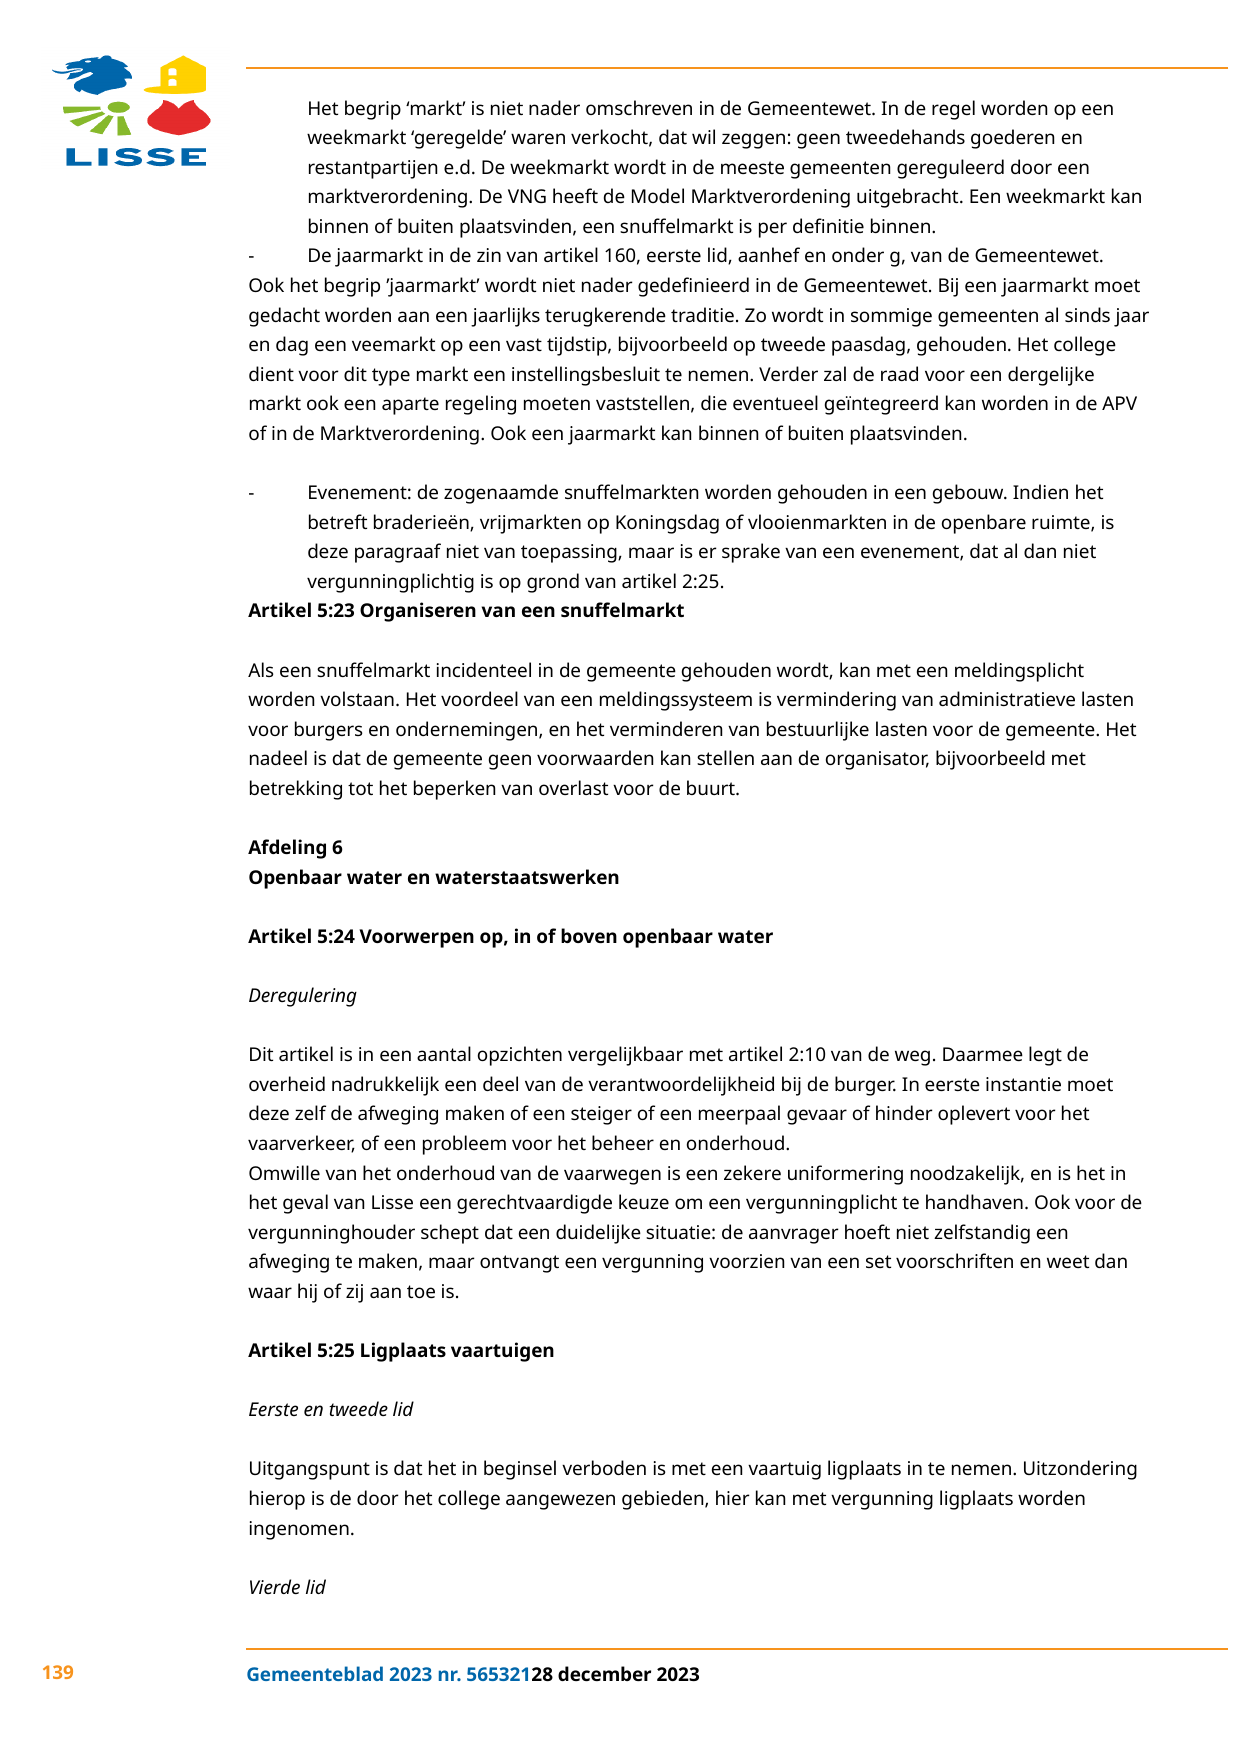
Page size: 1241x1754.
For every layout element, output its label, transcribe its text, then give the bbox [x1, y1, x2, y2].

picture [41, 47, 231, 172]
text Vierde lid [248, 1574, 1152, 1600]
list De jaarmarkt in de zin van artikel 160, eerste lid, aanhef en onder g, van de Gemeentewet. [248, 243, 1152, 268]
text Uitgangspunt is dat het in beginsel verboden is met een vaartuig ligplaats in te nemen. Uitzondering hierop is de door het college aangewezen gebieden, hier kan met vergunning ligplaats worden ingenomen. [248, 1456, 1152, 1541]
text Openbaar water en waterstaatswerken [248, 864, 1152, 890]
text Omwille van het onderhoud van de vaarwegen is een zekere uniformering noodzakelijk, en is het in het geval van Lisse een gerechtvaardigde keuze om een vergunningplicht te handhaven. Ook voor de vergunninghouder schept dat een duidelijke situatie: de aanvrager hoeft niet zelfstandig een afweging te maken, maar ontvangt een vergunning voorzien van een set voorschriften en weet dan waar hij of zij aan toe is. [248, 1160, 1152, 1304]
text Ook het begrip ’jaarmarkt’ wordt niet nader gedefinieerd in de Gemeentewet. Bij een jaarmarkt moet gedacht worden aan een jaarlijks terugkerende traditie. Zo wordt in sommige gemeenten al sinds jaar en dag een veemarkt op een vast tijdstip, bijvoorbeeld op tweede paasdag, gehouden. Het college dient voor dit type markt een instellingsbesluit te nemen. Verder zal de raad voor een dergelijke markt ook een aparte regeling moeten vaststellen, die eventueel geïntegreerd kan worden in de APV of in de Marktverordening. Ook een jaarmarkt kan binnen of buiten plaatsvinden. [248, 272, 1152, 446]
text Artikel 5:23 Organiseren van een snuffelmarkt [248, 598, 1152, 623]
text Eerste en tweede lid [248, 1396, 1152, 1422]
text Artikel 5:25 Ligplaats vaartuigen [248, 1337, 1152, 1363]
text Als een snuffelmarkt incidenteel in de gemeente gehouden wordt, kan met een meldingsplicht worden volstaan. Het voordeel van een meldingssysteem is vermindering van administratieve lasten voor burgers en ondernemingen, en het verminderen van bestuurlijke lasten voor de gemeente. Het nadeel is dat de gemeente geen voorwaarden kan stellen aan de organisator, bijvoorbeeld met betrekking tot het beperken van overlast voor de buurt. [248, 657, 1152, 801]
list Het begrip ‘markt’ is niet nader omschreven in de Gemeentewet. In de regel worden op een weekmarkt ‘geregelde’ waren verkocht, dat wil zeggen: geen tweedehands goederen en restantpartijen e.d. De weekmarkt wordt in de meeste gemeenten gereguleerd door een marktverordening. De VNG heeft de Model Marktverordening uitgebracht. Een weekmarkt kan binnen of buiten plaatsvinden, een snuffelmarkt is per definitie binnen. [248, 95, 1152, 239]
text Dit artikel is in een aantal opzichten vergelijkbaar met artikel 2:10 van de weg. Daarmee legt de overheid nadrukkelijk een deel van de verantwoordelijkheid bij de burger. In eerste instantie moet deze zelf de afweging maken of een steiger of een meerpaal gevaar of hinder oplevert voor het vaarverkeer, of een probleem voor het beheer en onderhoud. [248, 1041, 1152, 1156]
text Afdeling 6 [248, 834, 1152, 860]
list Evenement: de zogenaamde snuffelmarkten worden gehouden in een gebouw. Indien het betreft braderieën, vrijmarkten op Koningsdag of vlooienmarkten in de openbare ruimte, is deze paragraaf niet van toepassing, maar is er sprake van een evenement, dat al dan niet vergunningplichtig is op grond van artikel 2:25. [248, 479, 1152, 594]
text Deregulering [248, 982, 1152, 1008]
text Artikel 5:24 Voorwerpen op, in of boven openbaar water [248, 923, 1152, 949]
